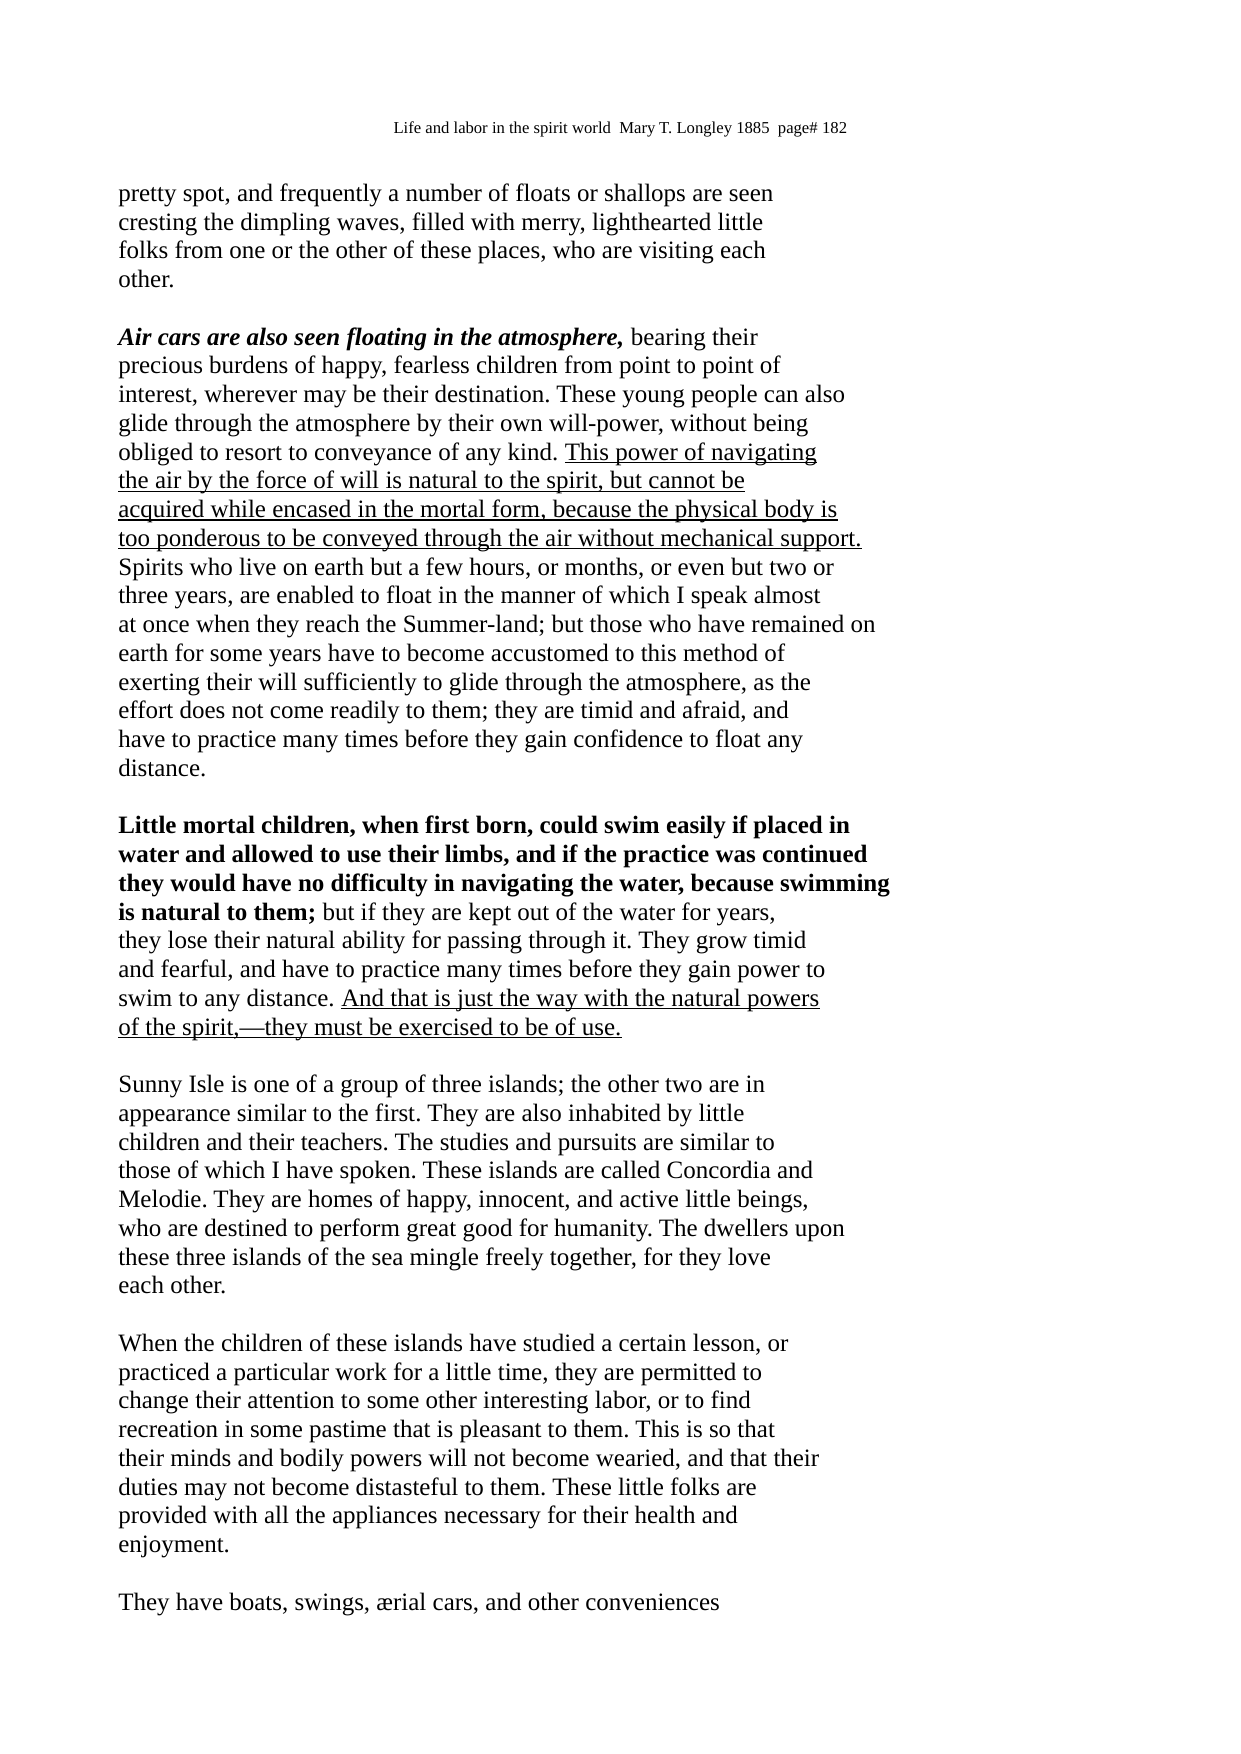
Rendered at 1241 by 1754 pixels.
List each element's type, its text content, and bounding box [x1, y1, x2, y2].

text distance. [118, 753, 1122, 782]
text swim to any distance. And that is just the way with the natural powers [118, 983, 1122, 1012]
text their minds and bodily powers will not become wearied, and that their [118, 1443, 1122, 1472]
text children and their teachers. The studies and pursuits are similar to [118, 1127, 1122, 1156]
text recreation in some pastime that is pleasant to them. This is so that [118, 1414, 1122, 1443]
text and fearful, and have to practice many times before they gain power to [118, 954, 1122, 983]
text appearance similar to the first. They are also inhabited by little [118, 1098, 1122, 1127]
text acquired while encased in the mortal form, because the physical body is [118, 494, 1122, 523]
text these three islands of the sea mingle freely together, for they love [118, 1242, 1122, 1271]
text water and allowed to use their limbs, and if the practice was continued [118, 839, 1122, 868]
text at once when they reach the Summer-land; but those who have remained on [118, 609, 1122, 638]
text interest, wherever may be their destination. These young people can also [118, 379, 1122, 408]
text Air cars are also seen floating in the atmosphere, bearing their [118, 322, 1122, 351]
text Spirits who live on earth but a few hours, or months, or even but two or [118, 552, 1122, 581]
text exerting their will sufficiently to glide through the atmosphere, as the [118, 667, 1122, 696]
text they would have no difficulty in navigating the water, because swimming [118, 868, 1122, 897]
text is natural to them; but if they are kept out of the water for years, [118, 897, 1122, 926]
text who are destined to perform great good for humanity. The dwellers upon [118, 1213, 1122, 1242]
text practiced a particular work for a little time, they are permitted to [118, 1357, 1122, 1386]
text of the spirit,—they must be exercised to be of use. [118, 1012, 1122, 1041]
text Sunny Isle is one of a group of three islands; the other two are in [118, 1069, 1122, 1098]
text three years, are enabled to float in the manner of which I speak almost [118, 581, 1122, 609]
text effort does not come readily to them; they are timid and afraid, and [118, 696, 1122, 724]
text have to practice many times before they gain confidence to float any [118, 724, 1122, 753]
text those of which I have spoken. These islands are called Concordia and [118, 1156, 1122, 1184]
text too ponderous to be conveyed through the air without mechanical support. [118, 523, 1122, 552]
text pretty spot, and frequently a number of floats or shallops are seen [118, 178, 1122, 207]
text provided with all the appliances necessary for their health and [118, 1501, 1122, 1529]
text Little mortal children, when first born, could swim easily if placed in [118, 811, 1122, 839]
text When the children of these islands have studied a certain lesson, or [118, 1328, 1122, 1357]
text change their attention to some other interesting labor, or to find [118, 1386, 1122, 1414]
text glide through the atmosphere by their own will-power, without being [118, 408, 1122, 437]
text obliged to resort to conveyance of any kind. This power of navigating [118, 437, 1122, 466]
text precious burdens of happy, fearless children from point to point of [118, 351, 1122, 379]
text cresting the dimpling waves, filled with merry, lighthearted little [118, 207, 1122, 236]
text They have boats, swings, ærial cars, and other conveniences [118, 1587, 1122, 1616]
text each other. [118, 1271, 1122, 1299]
text they lose their natural ability for passing through it. They grow timid [118, 926, 1122, 954]
text other. [118, 264, 1122, 293]
text the air by the force of will is natural to the spirit, but cannot be [118, 466, 1122, 494]
text earth for some years have to become accustomed to this method of [118, 638, 1122, 667]
text duties may not become distasteful to them. These little folks are [118, 1472, 1122, 1501]
text Melodie. They are homes of happy, innocent, and active little beings, [118, 1184, 1122, 1213]
text enjoyment. [118, 1529, 1122, 1558]
text folks from one or the other of these places, who are visiting each [118, 236, 1122, 264]
